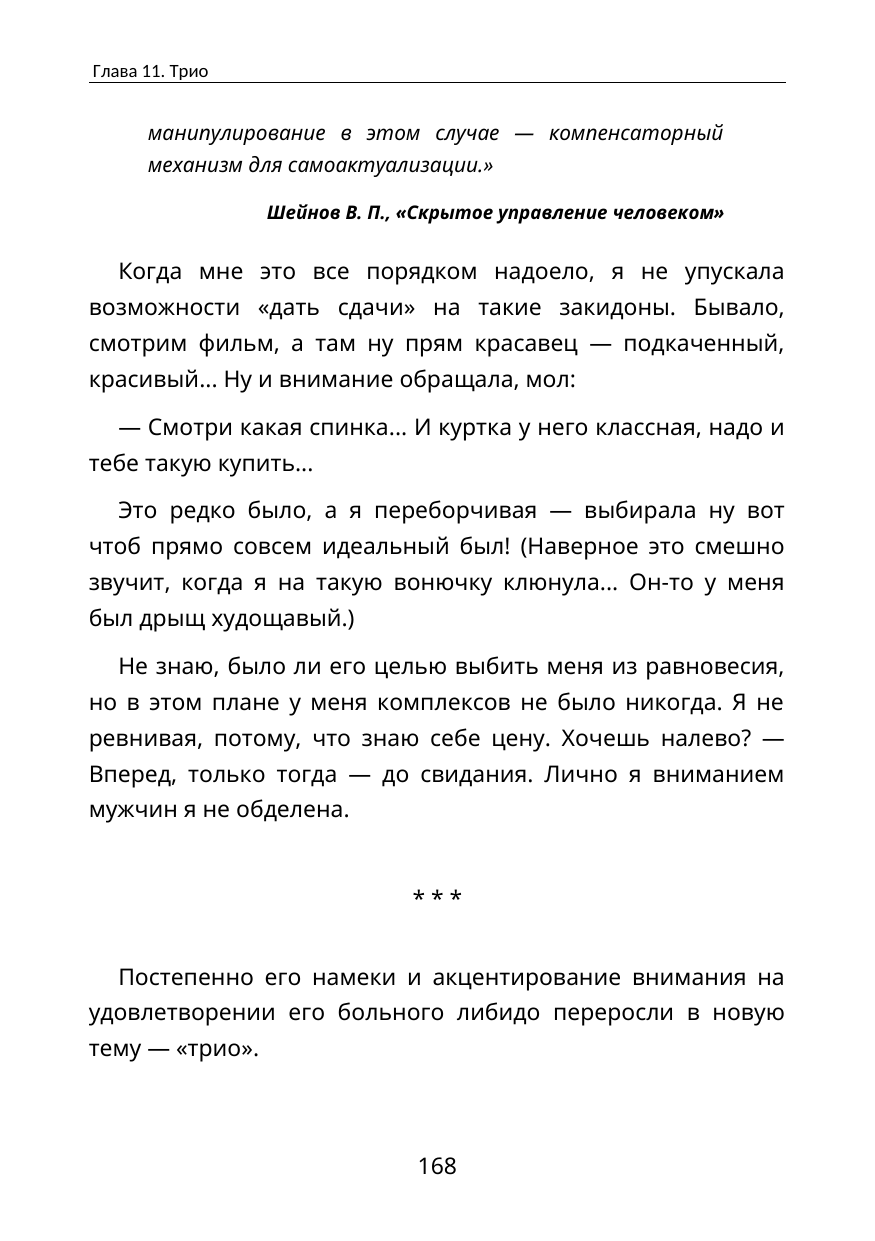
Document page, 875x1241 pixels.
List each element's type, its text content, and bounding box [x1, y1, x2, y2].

text Когда мне это все порядком надоело, я не упускала возможности «дать сдачи» на такие закидоны. Бывало, смотрим фильм, а там ну прям красавец — подкаченный, красивый... Ну и внимание обращала, мол: [88, 255, 786, 394]
text — Смотри какая спинка... И куртка у него классная, надо и тебе такую купить... [88, 411, 786, 478]
text Шейнов В. П., «Скрытое управление человеком» [148, 195, 726, 225]
text Не знаю, было ли его целью выбить меня из равновесия, но в этом плане у меня комплексов не было никогда. Я не ревнивая, потому, что знаю себе цену. Хочешь налево? — Вперед, только тогда — до свидания. Лично я вниманием мужчин я не обделена. [88, 650, 786, 825]
text манипулирование в этом случае — компенсаторный механизм для самоактуализации.» [148, 118, 726, 179]
subtitle * * * [88, 883, 786, 914]
text Постепенно его намеки и акцентирование внимания на удовлетворении его больного либидо переросли в новую тему — «трио». [88, 960, 786, 1063]
text Это редко было, а я переборчивая — выбирала ну вот чтоб прямо совсем идеальный был! (Наверное это смешно звучит, когда я на такую вонючку клюнула... Он-то у меня был дрыщ худощавый.) [88, 494, 786, 633]
